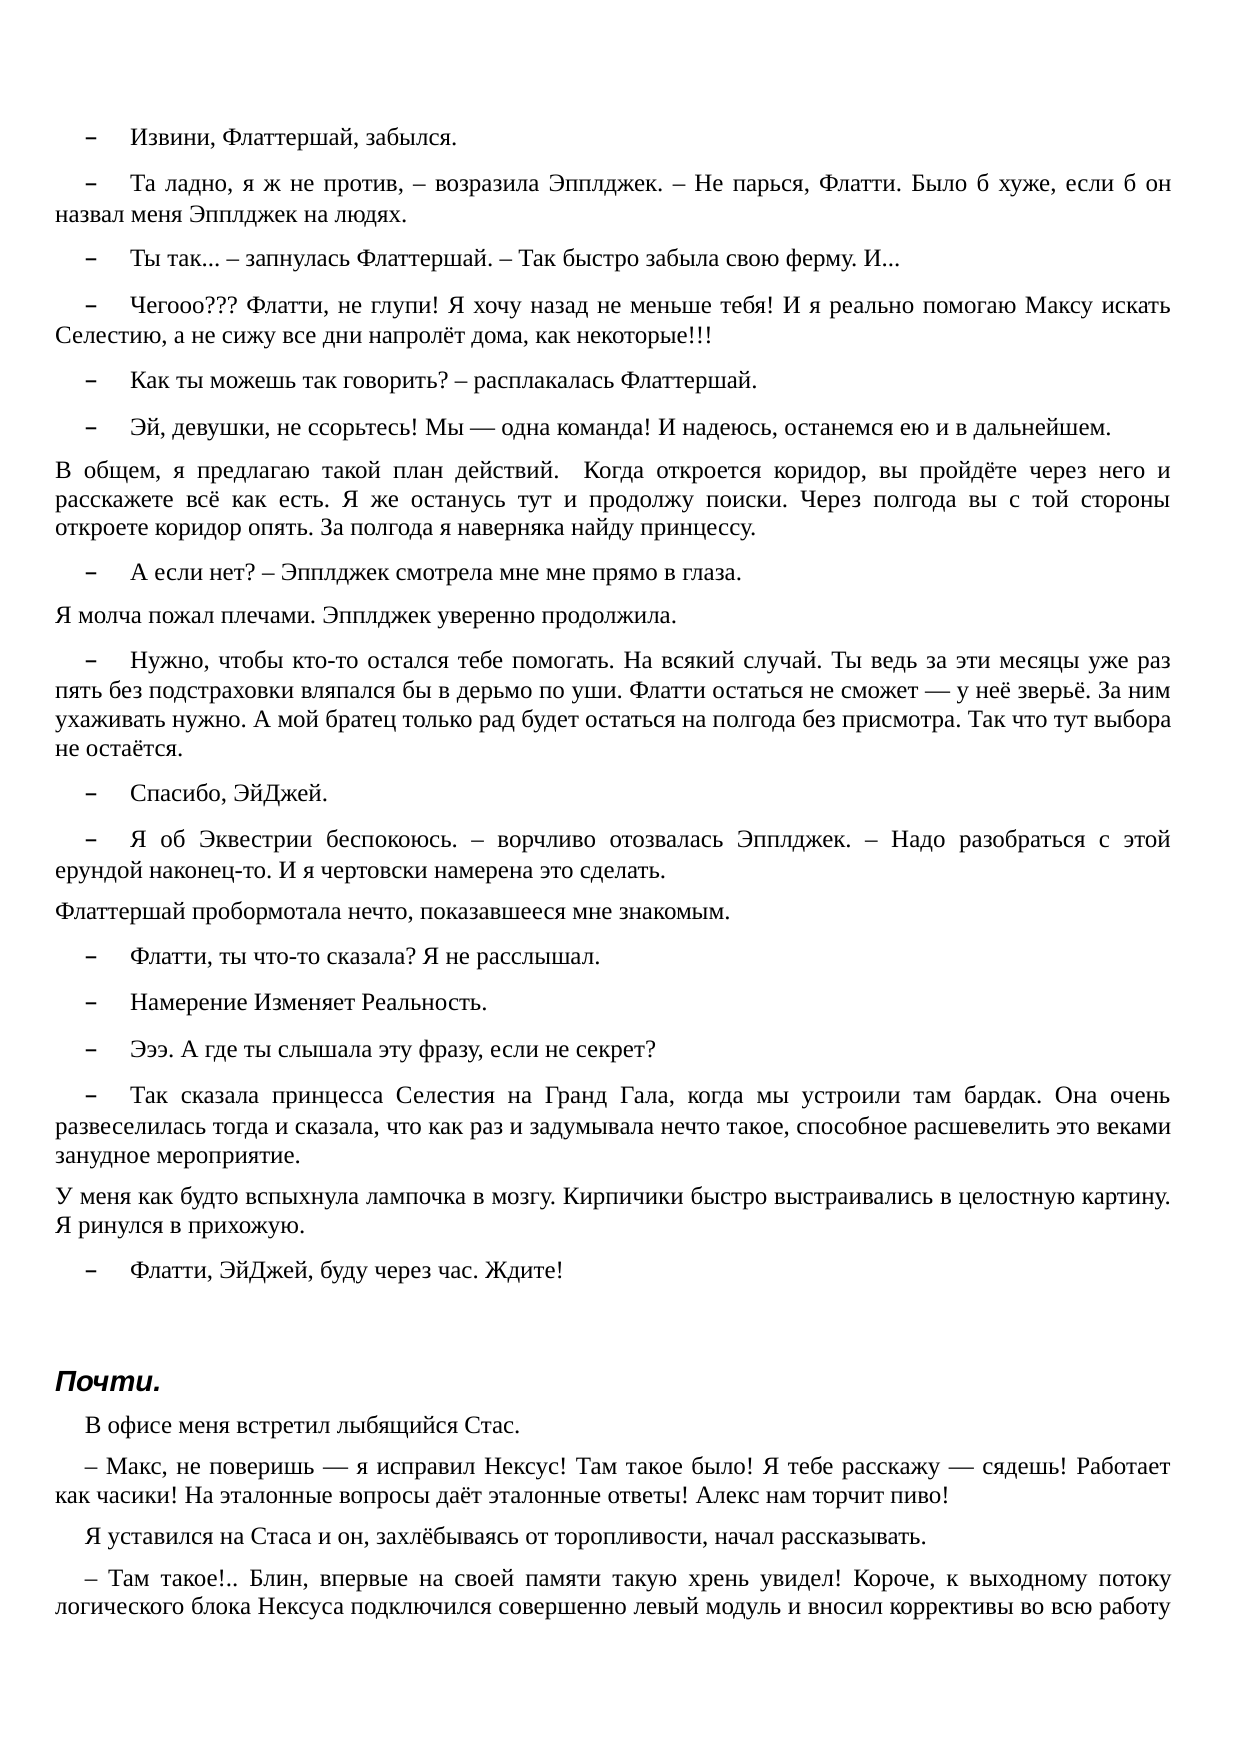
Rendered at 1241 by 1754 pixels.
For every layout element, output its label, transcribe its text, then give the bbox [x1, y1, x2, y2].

text – Макс, не поверишь — я исправил Нексус! Там такое было! Я тебе расскажу — сядешь! Работает как часики! На эталонные вопросы даёт эталонные ответы! Алекс нам торчит пиво! [55, 1451, 1172, 1509]
list Флаттершай пробормотала нечто, показавшееся мне знакомым. [55, 896, 1172, 925]
list Флатти, ЭйДжей, буду через час. Ждите! [55, 1251, 1172, 1285]
text В офисе меня встретил лыбящийся Стас. [55, 1410, 1172, 1439]
list Ты так... – запнулась Флаттершай. – Так быстро забыла свою ферму. И... [55, 240, 1172, 274]
text Я уставился на Стаса и он, захлёбываясь от торопливости, начал рассказывать. [55, 1521, 1172, 1550]
list Извини, Флаттершай, забылся. [55, 118, 1172, 152]
list Чегооо??? Флатти, не глупи! Я хочу назад не меньше тебя! И я реально помогаю Максу искать Селестию, а не сижу все дни напролёт дома, как некоторые!!! [55, 287, 1172, 349]
list В общем, я предлагаю такой план действий. Когда откроется коридор, вы пройдёте через него и расскажете всё как есть. Я же останусь тут и продолжу поиски. Через полгода вы с той стороны откроете коридор опять. За полгода я наверняка найду принцессу. [55, 455, 1172, 541]
list Как ты можешь так говорить? – расплакалась Флаттершай. [55, 362, 1172, 396]
list Намерение Изменяет Реальность. [55, 984, 1172, 1018]
list Я молча пожал плечами. Эпплджек уверенно продолжила. [55, 600, 1172, 629]
list Я об Эквестрии беспокоюсь. – ворчливо отозвалась Эпплджек. – Надо разобраться с этой ерундой наконец-то. И я чертовски намерена это сделать. [55, 821, 1172, 884]
list Эй, девушки, не ссорьтесь! Мы — одна команда! И надеюсь, останемся ею и в дальнейшем. [55, 408, 1172, 442]
list Так сказала принцесса Селестия на Гранд Гала, когда мы устроили там бардак. Она очень развеселилась тогда и сказала, что как раз и задумывала нечто такое, способное расшевелить это веками занудное мероприятие. [55, 1077, 1172, 1169]
list Эээ. А где ты слышала эту фразу, если не секрет? [55, 1031, 1172, 1065]
list Та ладно, я ж не против, – возразила Эпплджек. – Не парься, Флатти. Было б хуже, если б он назвал меня Эпплджек на людях. [55, 165, 1172, 227]
list Спасибо, ЭйДжей. [55, 774, 1172, 808]
subtitle Почти. [55, 1364, 1172, 1398]
list Флатти, ты что-то сказала? Я не расслышал. [55, 937, 1172, 972]
list У меня как будто вспыхнула лампочка в мозгу. Кирпичики быстро выстраивались в целостную картину. Я ринулся в прихожую. [55, 1181, 1172, 1239]
text – Там такое!.. Блин, впервые на своей памяти такую хрень увидел! Короче, к выходному потоку логического блока Нексуса подключился совершенно левый модуль и вносил коррективы во всю работу [55, 1563, 1172, 1620]
list Нужно, чтобы кто-то остался тебе помогать. На всякий случай. Ты ведь за эти месяцы уже раз пять без подстраховки вляпался бы в дерьмо по уши. Флатти остаться не сможет — у неё зверьё. За ним ухаживать нужно. А мой братец только рад будет остаться на полгода без присмотра. Так что тут выбора не остаётся. [55, 642, 1172, 762]
list А если нет? – Эпплджек смотрела мне мне прямо в глаза. [55, 554, 1172, 588]
